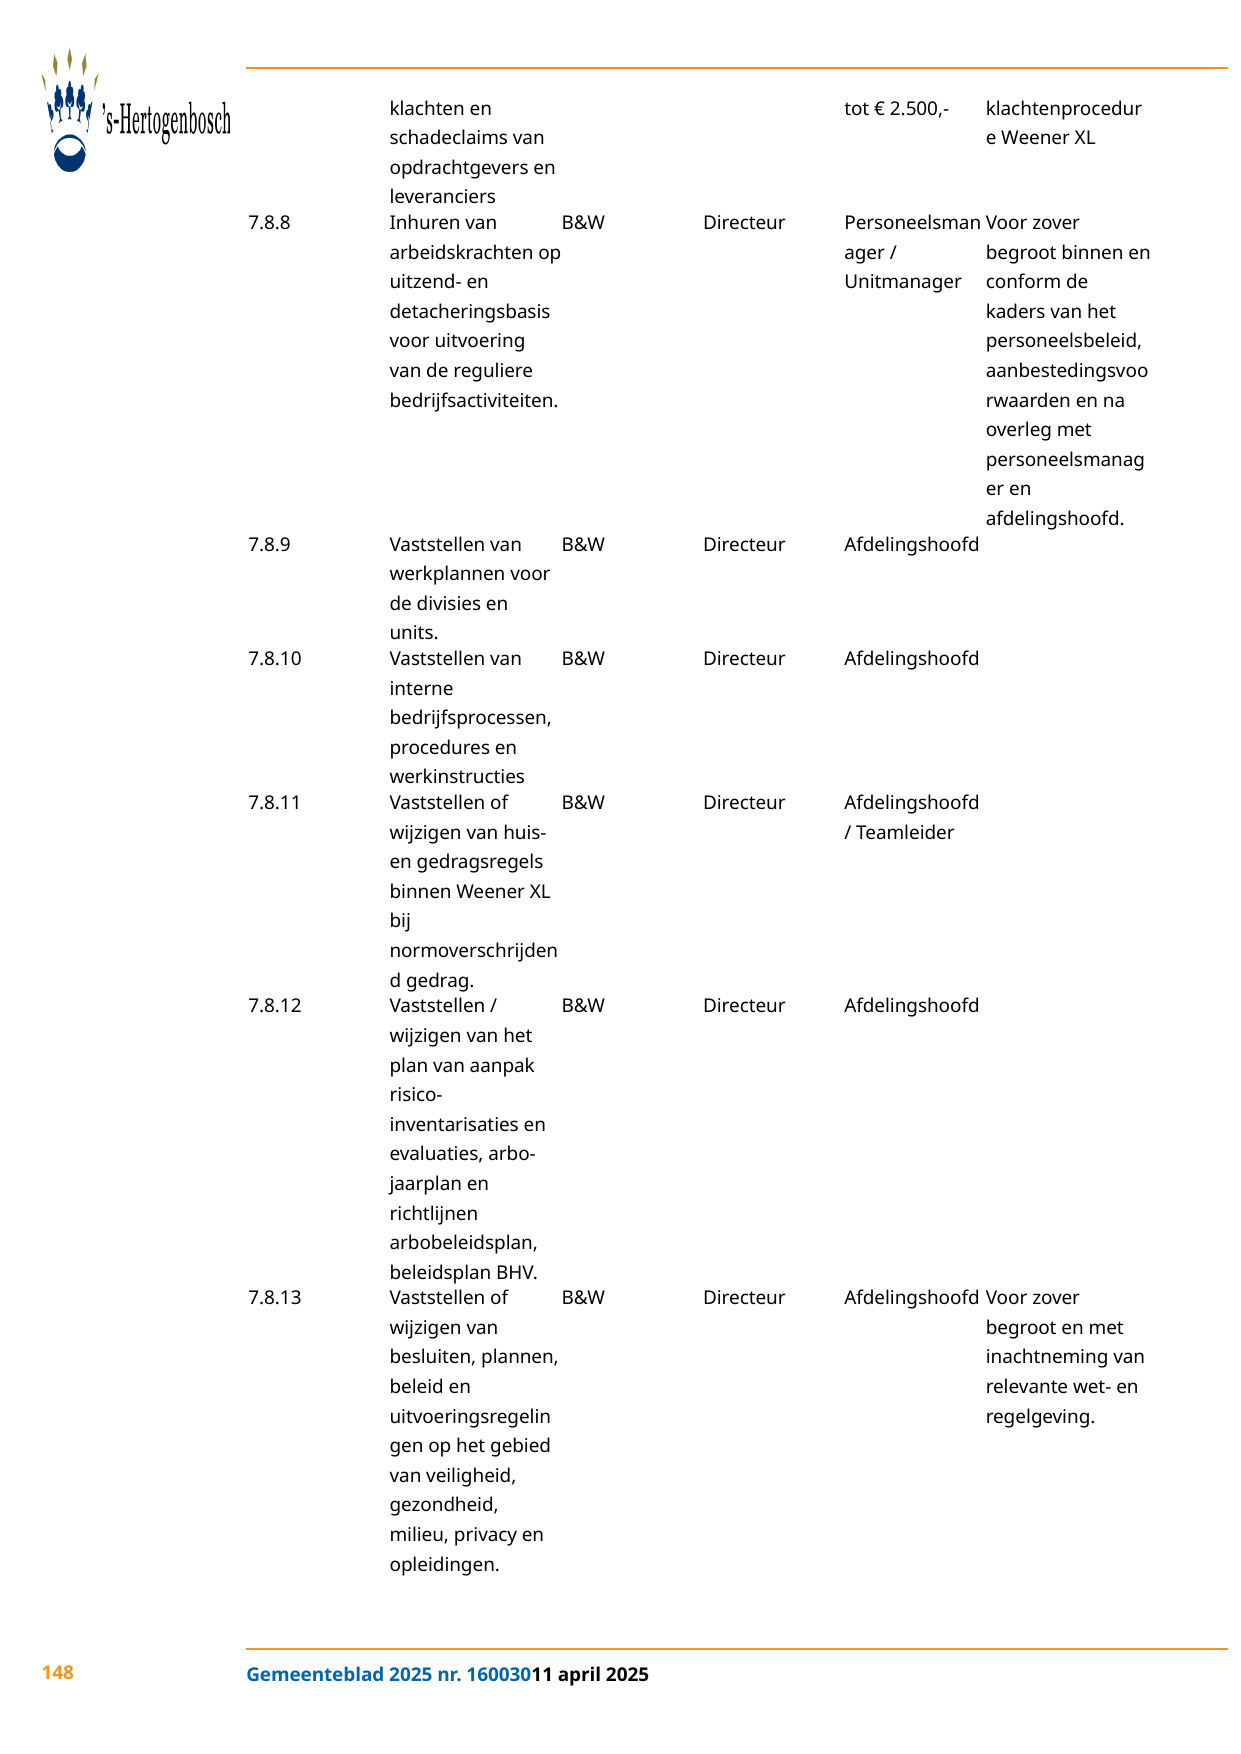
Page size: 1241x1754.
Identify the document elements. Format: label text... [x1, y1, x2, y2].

table_cell 7.8.12 [248, 993, 389, 1284]
table_cell 7.8.9 [248, 531, 389, 645]
table_cell Voor zover begroot binnen en conform de kaders van het personeelsbeleid, aanbestedingsvoorwaarden en na overleg met personeelsmanager en afdelingshoofd. [986, 209, 1152, 531]
table_cell 7.8.13 [248, 1285, 389, 1577]
table_cell klachten en schadeclaims van opdrachtgevers en leveranciers [389, 95, 561, 209]
table_cell Directeur [703, 789, 844, 993]
table_cell [986, 993, 1152, 1284]
table_cell Vaststellen / wijzigen van het plan van aanpak risico-inventarisaties en evaluaties, arbo-jaarplan en richtlijnen arbobeleidsplan, beleidsplan BHV. [389, 993, 561, 1284]
table_cell Vaststellen van werkplannen voor de divisies en units. [389, 531, 561, 645]
table_cell Afdelingshoofd [844, 993, 986, 1284]
table_cell 7.8.11 [248, 789, 389, 993]
table_cell 7.8.10 [248, 645, 389, 789]
table_cell Afdelingshoofd [844, 531, 986, 645]
table_cell B&W [561, 531, 703, 645]
table_cell B&W [561, 1285, 703, 1577]
table_cell klachtenprocedure Weener XL [986, 95, 1152, 209]
table_cell Directeur [703, 993, 844, 1284]
table_cell [248, 95, 389, 209]
table_cell Afdelingshoofd / Teamleider [844, 789, 986, 993]
table_cell Afdelingshoofd [844, 1285, 986, 1577]
table_cell Vaststellen of wijzigen van besluiten, plannen, beleid en uitvoeringsregelingen op het gebied van veiligheid, gezondheid, milieu, privacy en opleidingen. [389, 1285, 561, 1577]
table_cell Vaststellen van interne bedrijfsprocessen, procedures en werkinstructies [389, 645, 561, 789]
table_cell Directeur [703, 1285, 844, 1577]
table_cell 7.8.8 [248, 209, 389, 531]
table_cell [703, 95, 844, 209]
picture [41, 47, 231, 172]
table_cell Directeur [703, 209, 844, 531]
table_cell Directeur [703, 531, 844, 645]
table_cell Afdelingshoofd [844, 645, 986, 789]
table_cell B&W [561, 209, 703, 531]
table_cell B&W [561, 789, 703, 993]
table_cell Inhuren van arbeidskrachten op uitzend- en detacheringsbasis voor uitvoering van de reguliere bedrijfsactiviteiten. [389, 209, 561, 531]
table_cell [561, 95, 703, 209]
table_cell Voor zover begroot en met inachtneming van relevante wet- en regelgeving. [986, 1285, 1152, 1577]
table_cell [986, 645, 1152, 789]
table_cell Vaststellen of wijzigen van huis- en gedragsregels binnen Weener XL bij normoverschrijdend gedrag. [389, 789, 561, 993]
table_cell B&W [561, 993, 703, 1284]
table_cell [986, 789, 1152, 993]
table_cell tot € 2.500,- [844, 95, 986, 209]
table_cell [986, 531, 1152, 645]
table_cell B&W [561, 645, 703, 789]
table_cell Personeelsmanager / Unitmanager [844, 209, 986, 531]
table_cell Directeur [703, 645, 844, 789]
